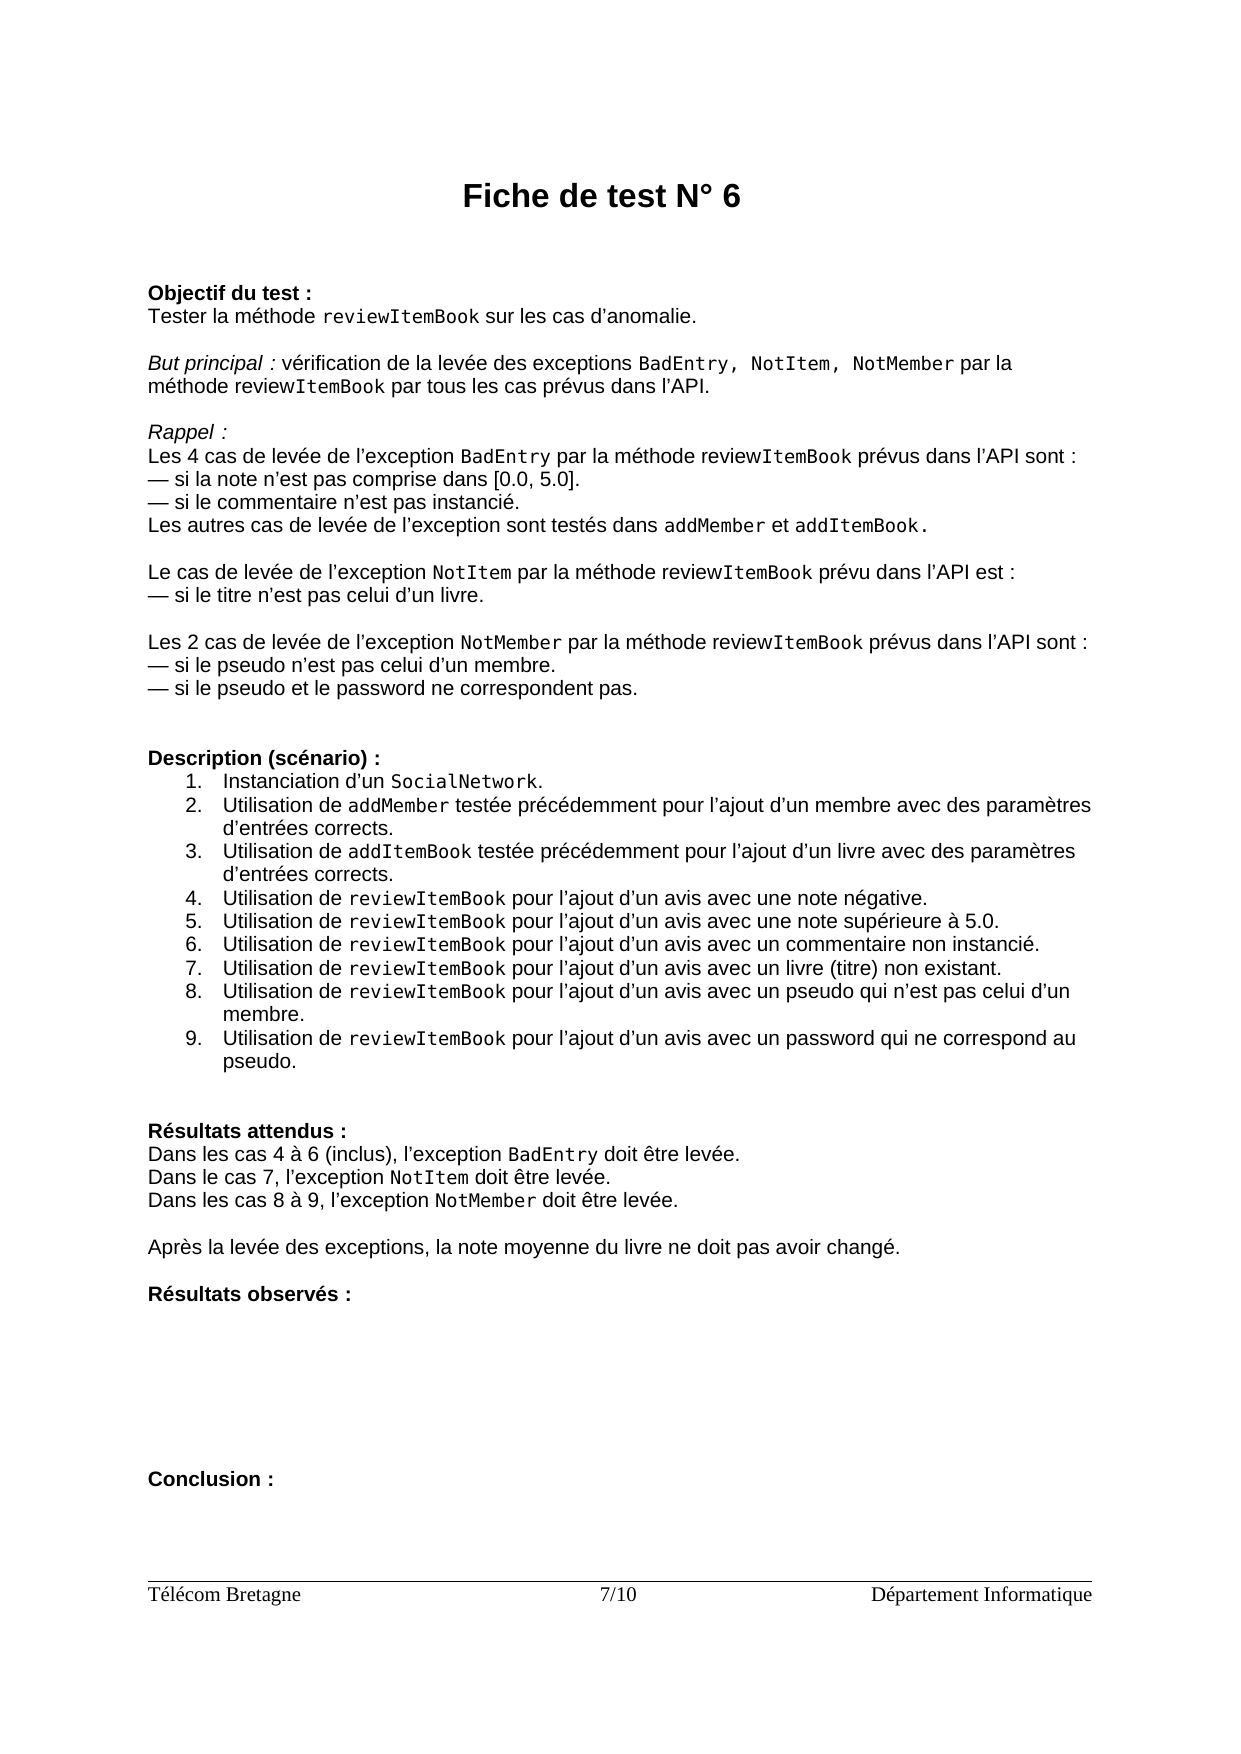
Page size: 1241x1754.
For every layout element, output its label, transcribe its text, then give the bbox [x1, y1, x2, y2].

text — si le titre n’est pas celui d’un livre. [148, 584, 1092, 607]
text Les autres cas de levée de l’exception sont testés dans addMember et addItemBook. [148, 514, 1092, 537]
list Utilisation de reviewItemBook pour l’ajout d’un avis avec un commentaire non instancié. [185, 933, 1092, 956]
list Instanciation d’un SocialNetwork. [185, 770, 1092, 793]
text Après la levée des exceptions, la note moyenne du livre ne doit pas avoir changé. [148, 1236, 1092, 1259]
text Objectif du test : [148, 281, 1092, 304]
text — si le commentaire n’est pas instancié. [148, 491, 1092, 514]
list Utilisation de reviewItemBook pour l’ajout d’un avis avec un password qui ne correspond au pseudo. [185, 1026, 1092, 1073]
list Utilisation de reviewItemBook pour l’ajout d’un avis avec une note négative. [185, 886, 1092, 909]
list Utilisation de reviewItemBook pour l’ajout d’un avis avec un pseudo qui n’est pas celui d’un membre. [185, 979, 1092, 1026]
text Tester la méthode reviewItemBook sur les cas d’anomalie. [148, 304, 1092, 328]
list Utilisation de reviewItemBook pour l’ajout d’un avis avec une note supérieure à 5.0. [185, 909, 1092, 933]
text Résultats attendus : [148, 1119, 1092, 1142]
text Le cas de levée de l’exception NotItem par la méthode reviewItemBook prévu dans l’API est : [148, 561, 1092, 584]
text Dans les cas 4 à 6 (inclus), l’exception BadEntry doit être levée. [148, 1142, 1092, 1166]
list Utilisation de addItemBook testée précédemment pour l’ajout d’un livre avec des paramètres d’entrées corrects. [185, 840, 1092, 886]
text — si le pseudo et le password ne correspondent pas. [148, 677, 1092, 700]
list Utilisation de reviewItemBook pour l’ajout d’un avis avec un livre (titre) non existant. [185, 956, 1092, 979]
text Résultats observés : [148, 1282, 1092, 1305]
text — si le pseudo n’est pas celui d’un membre. [148, 654, 1092, 677]
text Rappel : [148, 421, 1092, 444]
text Les 2 cas de levée de l’exception NotMember par la méthode reviewItemBook prévus dans l’API sont : [148, 630, 1092, 654]
text Dans le cas 7, l’exception NotItem doit être levée. [148, 1166, 1092, 1189]
text Description (scénario) : [148, 747, 1092, 770]
title Fiche de test N° 6 [148, 177, 1092, 214]
text — si la note n’est pas comprise dans [0.0, 5.0]. [148, 467, 1092, 491]
text But principal : vérification de la levée des exceptions BadEntry, NotItem, NotMember par la méthode reviewItemBook par tous les cas prévus dans l’API. [148, 351, 1092, 398]
text Les 4 cas de levée de l’exception BadEntry par la méthode reviewItemBook prévus dans l’API sont : [148, 444, 1092, 467]
list Utilisation de addMember testée précédemment pour l’ajout d’un membre avec des paramètres d’entrées corrects. [185, 793, 1092, 840]
text Dans les cas 8 à 9, l’exception NotMember doit être levée. [148, 1189, 1092, 1212]
subtitle Conclusion : [148, 1468, 1092, 1491]
